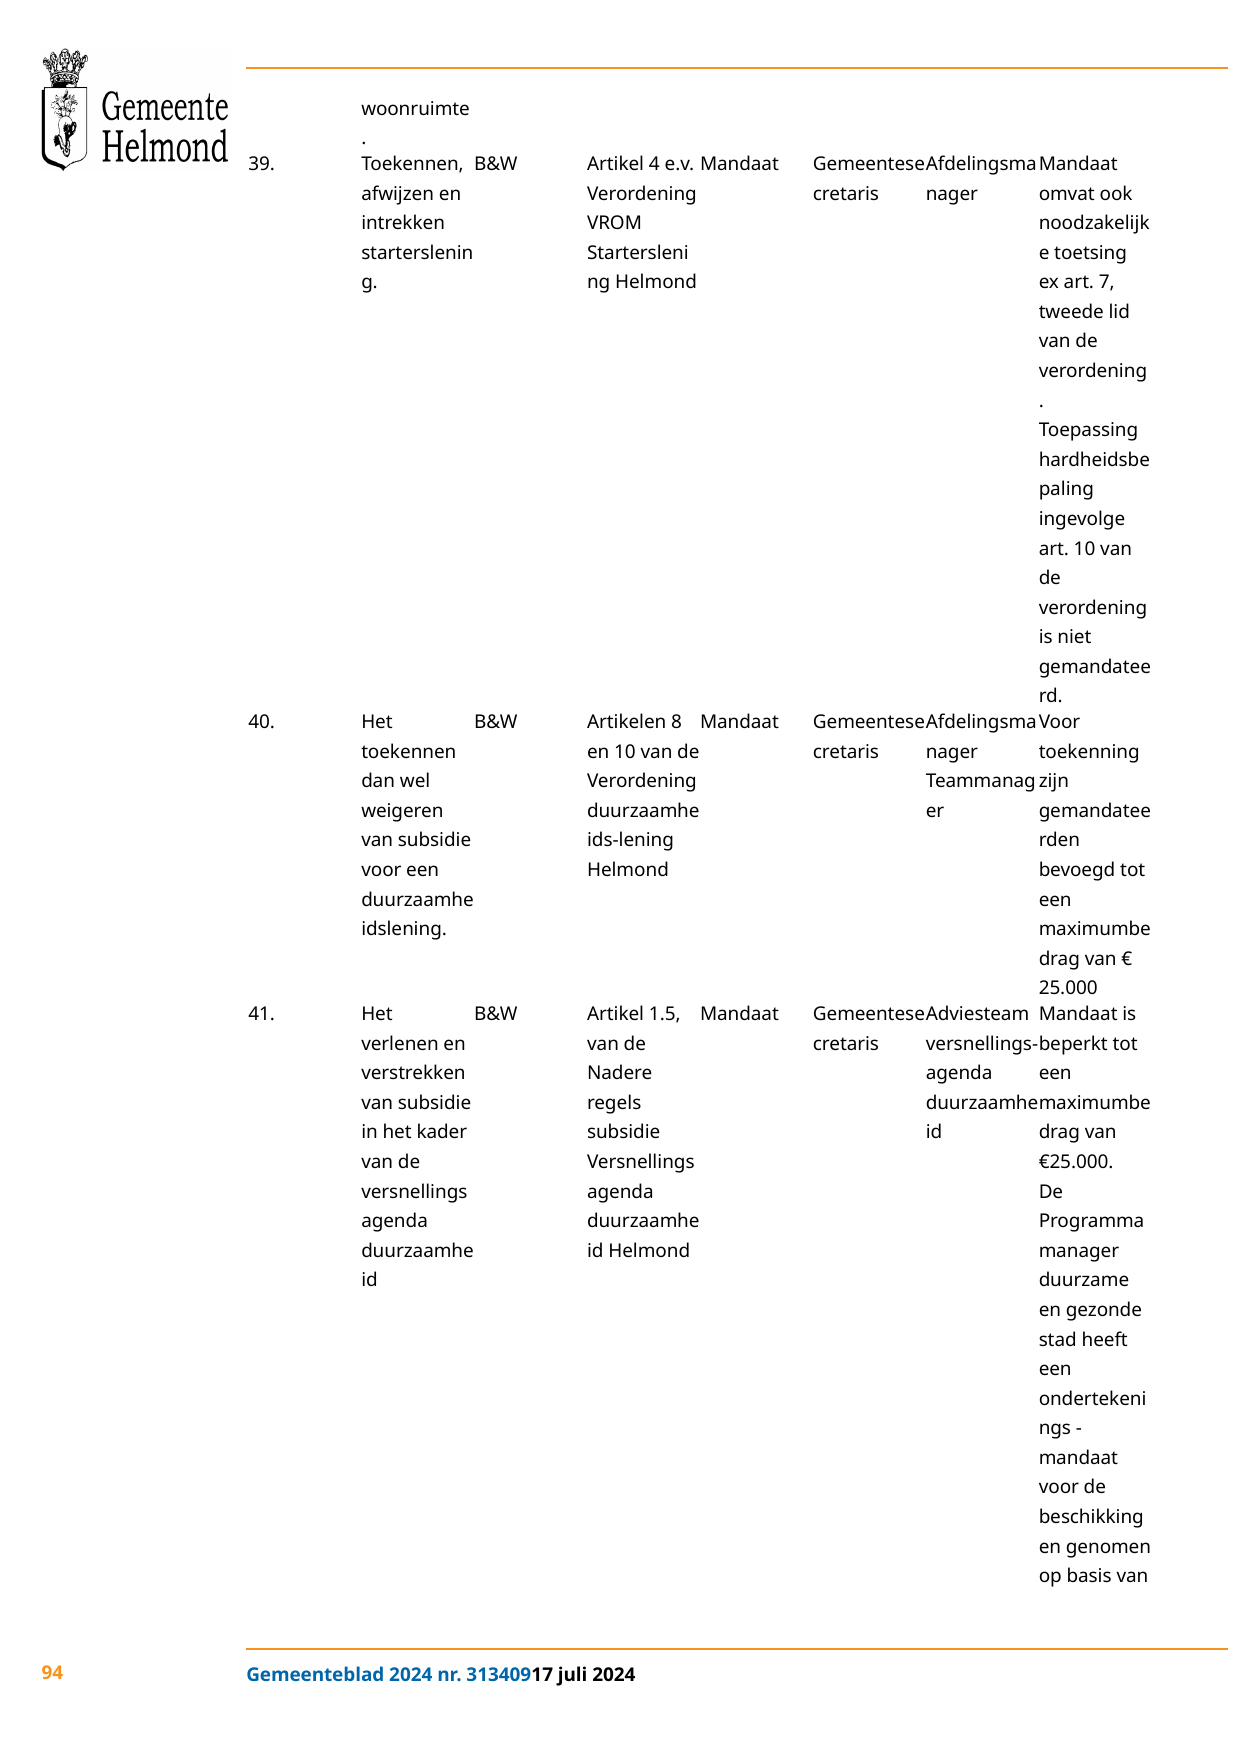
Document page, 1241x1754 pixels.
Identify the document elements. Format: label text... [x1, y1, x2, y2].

table_cell Mandaat [700, 708, 813, 1000]
table_cell Mandaat [700, 1000, 813, 1588]
table_cell B&W [474, 708, 587, 1000]
table_cell Mandaat omvat ook noodzakelijke toetsing ex art. 7, tweede lid van de verordening. Toepassing hardheidsbepaling ingevolge art. 10 van de verordening is niet gemandateerd. [1039, 150, 1152, 708]
table_cell [587, 95, 700, 150]
picture [41, 47, 231, 172]
table_cell [700, 95, 813, 150]
table_cell Gemeentesecretaris [813, 708, 926, 1000]
table_cell Voor toekenning zijn gemandateerden bevoegd tot een maximumbedrag van € 25.000 [1039, 708, 1152, 1000]
table_cell Adviesteam versnellings-agenda duurzaamheid [926, 1000, 1038, 1588]
table_cell Afdelingsmanager [926, 150, 1038, 708]
table_cell Artikel 4 e.v. Verordening VROM Starterslening Helmond [587, 150, 700, 708]
table_cell Toekennen, afwijzen en intrekken starterslening. [361, 150, 474, 708]
table_cell B&W [474, 150, 587, 708]
table_cell woonruimte. [361, 95, 474, 150]
table_cell 39. [248, 150, 361, 708]
table_cell Het verlenen en verstrekken van subsidie in het kader van de versnellingsagenda duurzaamheid [361, 1000, 474, 1588]
table_cell 41. [248, 1000, 361, 1588]
table_cell Afdelingsmanager Teammanager [926, 708, 1038, 1000]
table_cell [813, 95, 926, 150]
table_cell Artikelen 8 en 10 van de Verordening duurzaamheids-lening Helmond [587, 708, 700, 1000]
table_cell Gemeentesecretaris [813, 1000, 926, 1588]
table_cell [248, 95, 361, 150]
table_cell [1039, 95, 1152, 150]
table_cell Het toekennen dan wel weigeren van subsidie voor een duurzaamheidslening. [361, 708, 474, 1000]
table_cell Mandaat [700, 150, 813, 708]
table_cell [926, 95, 1038, 150]
table_cell B&W [474, 1000, 587, 1588]
table_cell [474, 95, 587, 150]
table_cell Mandaat is beperkt tot een maximumbedrag van €25.000. De Programmamanager duurzame en gezonde stad heeft een ondertekenings -mandaat voor de beschikkingen genomen op basis van [1039, 1000, 1152, 1588]
table_cell 40. [248, 708, 361, 1000]
table_cell Gemeentesecretaris [813, 150, 926, 708]
table_cell Artikel 1.5, van de Nadere regels subsidie Versnellingsagenda duurzaamheid Helmond [587, 1000, 700, 1588]
